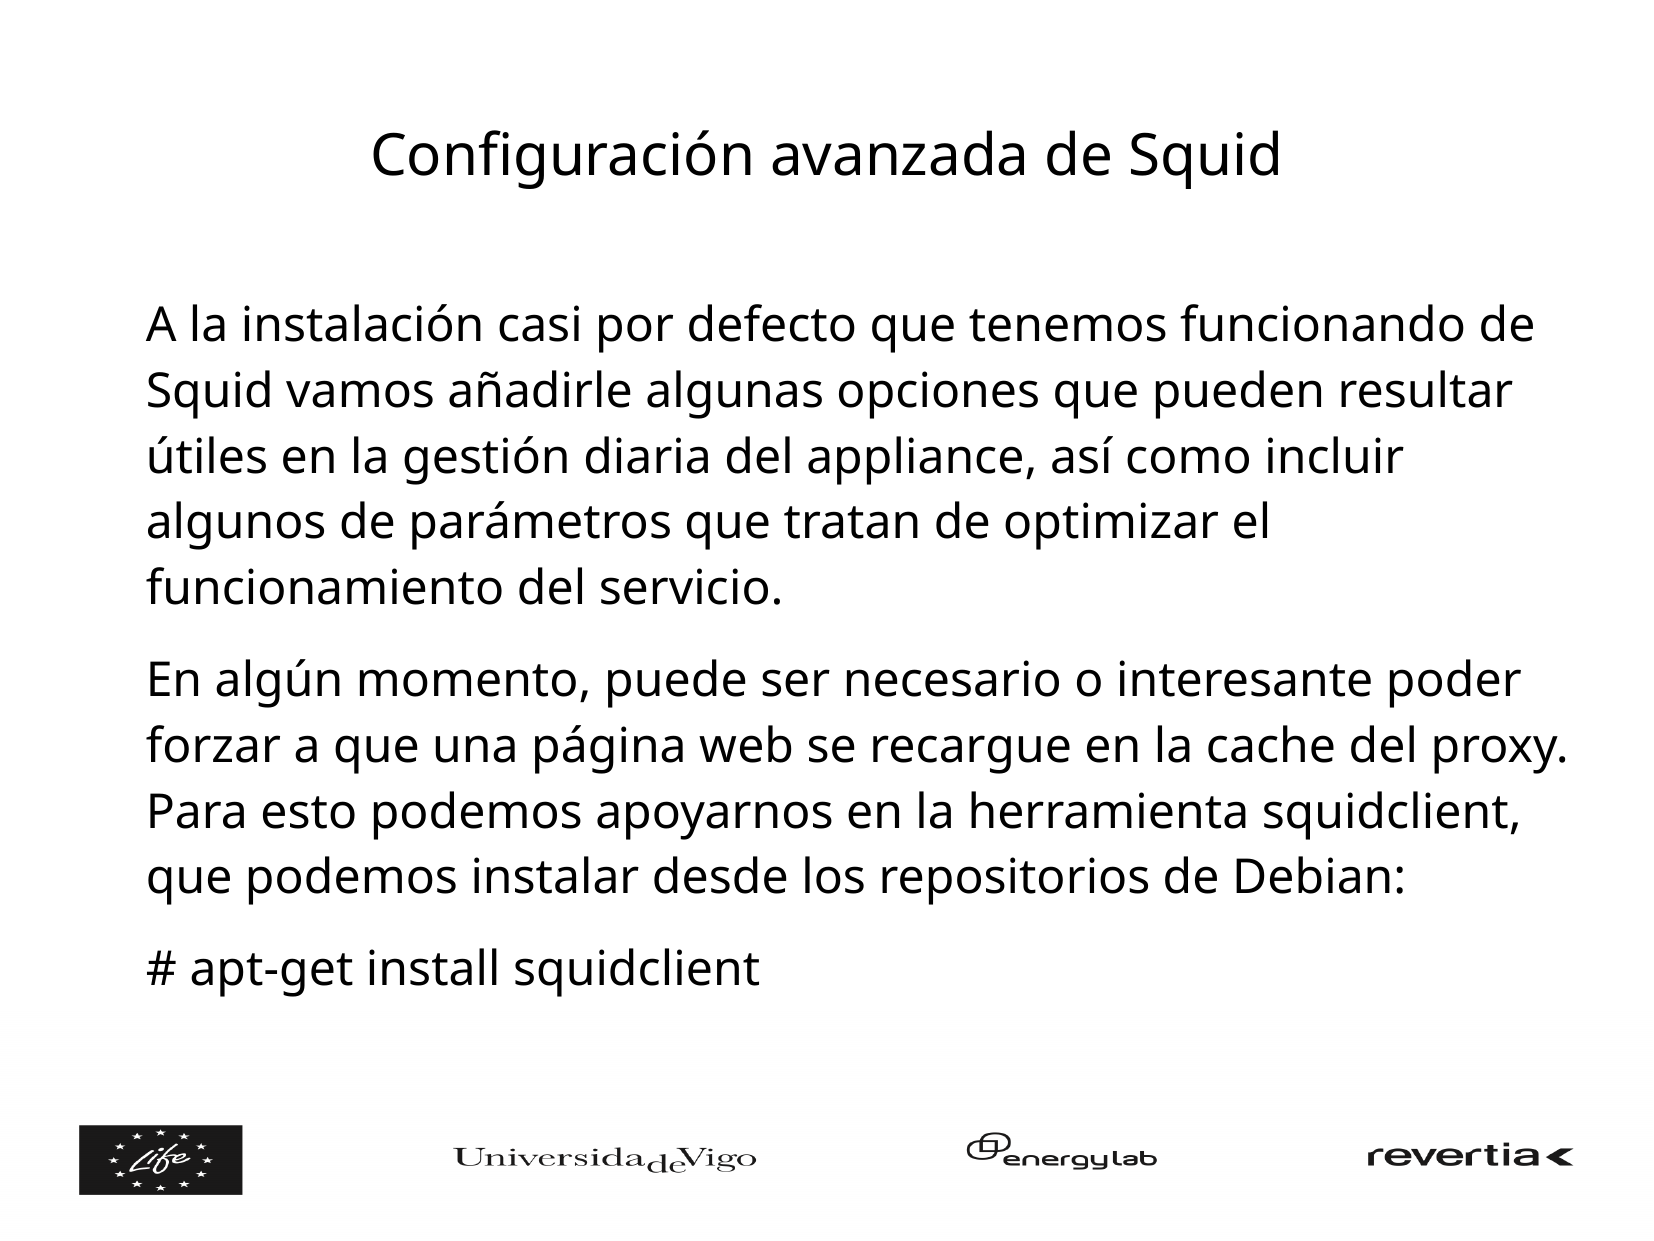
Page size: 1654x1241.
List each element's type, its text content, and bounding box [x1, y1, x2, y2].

list A la instalación casi por defecto que tenemos funcionando de Squid vamos añadirle algunas opciones que pueden resultar útiles en la gestión diaria del appliance, así como incluir algunos de parámetros que tratan de optimizar el funcionamiento del servicio. En algún momento, puede ser necesario o interesante poder forzar a que una página web se recargue en la cache del proxy. Para esto podemos apoyarnos en la herramienta squidclient, que podemos instalar desde los repositorios de Debian: # apt-get install squidclient [82, 290, 1571, 1010]
title Configuración avanzada de Squid [82, 49, 1571, 257]
picture [0, 1009, 1654, 1241]
